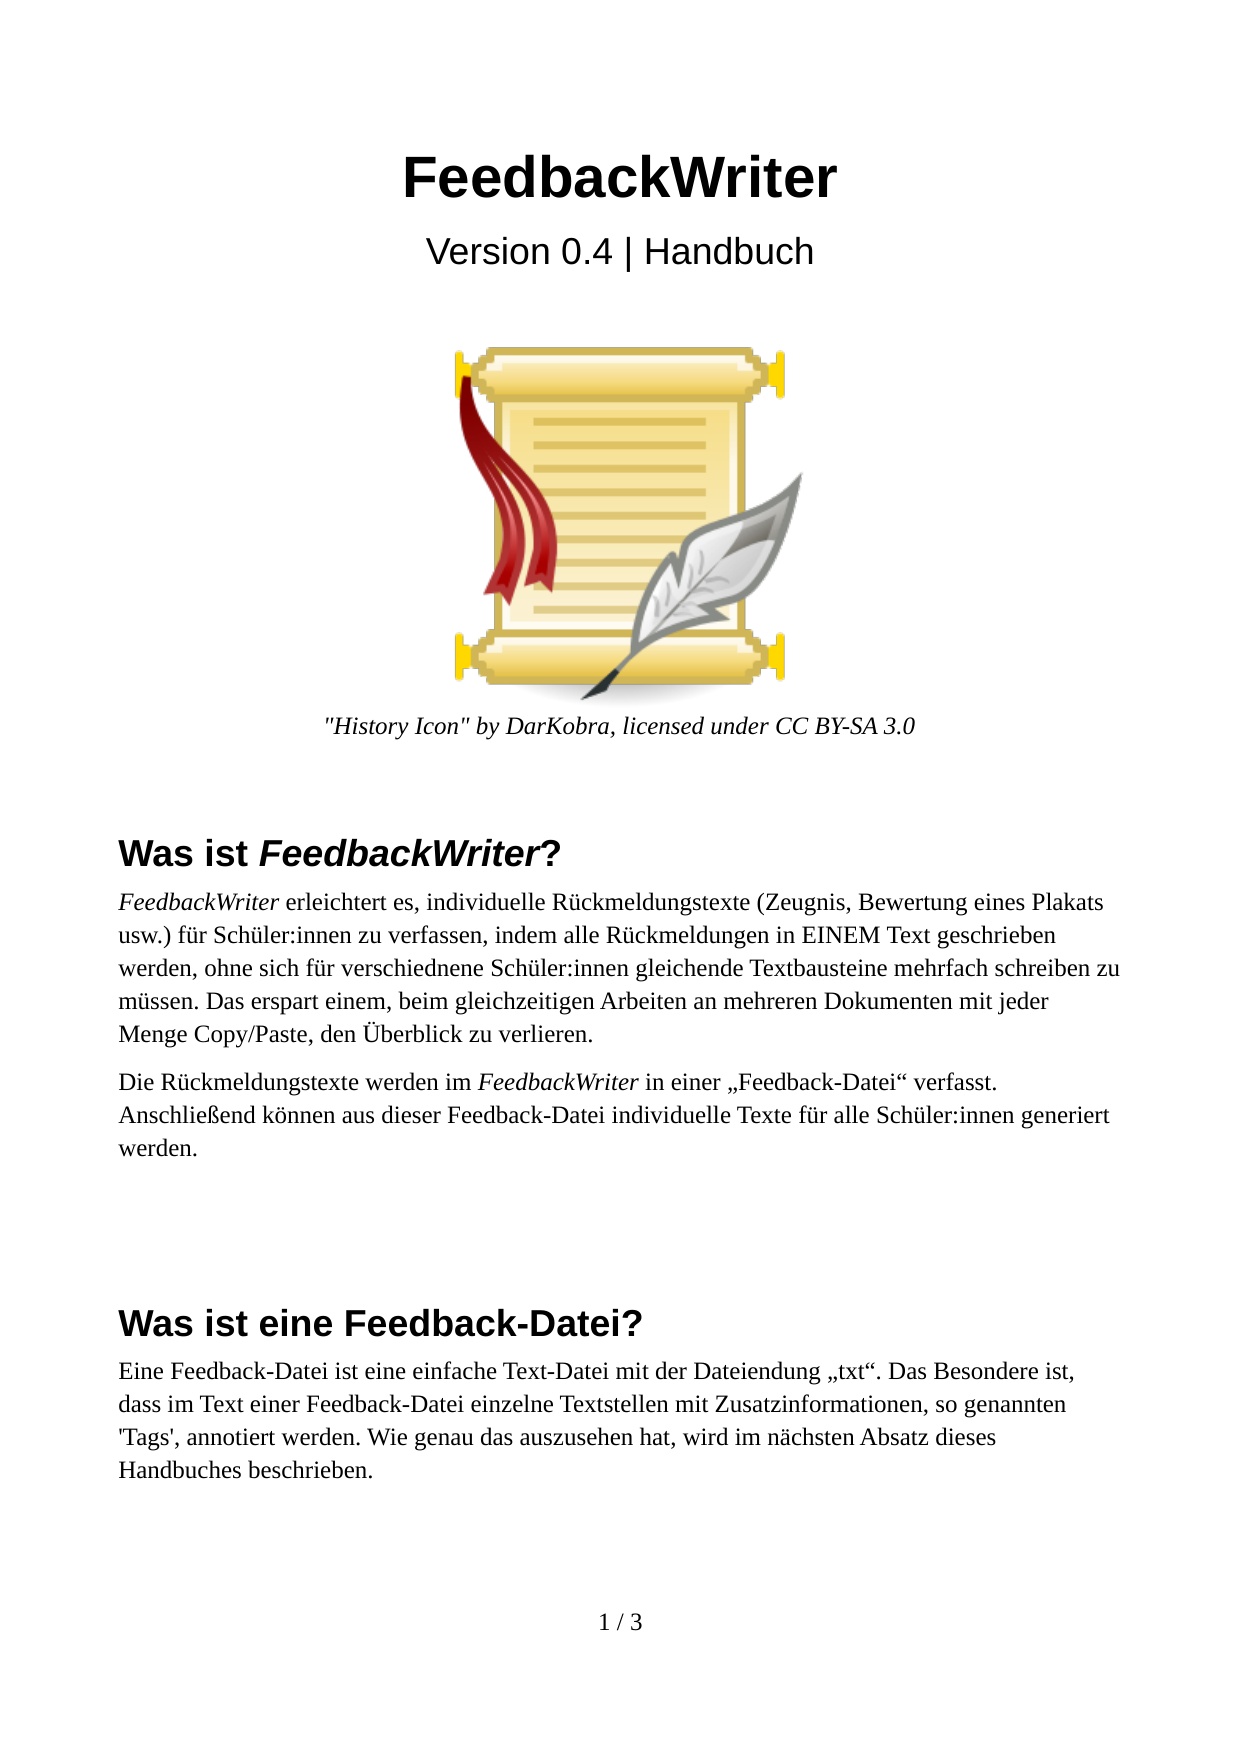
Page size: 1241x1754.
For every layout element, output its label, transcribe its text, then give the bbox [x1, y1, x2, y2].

text FeedbackWriter erleichtert es, individuelle Rückmeldungstexte (Zeugnis, Bewertung eines Plakats usw.) für Schüler:innen zu verfassen, indem alle Rückmeldungen in EINEM Text geschrieben werden, ohne sich für verschiednene Schüler:innen gleichende Textbausteine mehrfach schreiben zu müssen. Das erspart einem, beim gleichzeitigen Arbeiten an mehreren Dokumenten mit jeder Menge Copy/Paste, den Überblick zu verlieren. [118, 887, 1122, 1048]
subtitle Version 0.4 | Handbuch [118, 229, 1122, 272]
subtitle Was ist FeedbackWriter? [118, 832, 1122, 875]
text Eine Feedback-Datei ist eine einfache Text-Datei mit der Dateiendung „txt“. Das Besondere ist, dass im Text einer Feedback-Datei einzelne Textstellen mit Zusatzinformationen, so genannten 'Tags', annotiert werden. Wie genau das auszusehen hat, wird im nächsten Absatz dieses Handbuches beschrieben. [118, 1356, 1122, 1484]
subtitle Was ist eine Feedback-Datei? [118, 1301, 1122, 1344]
picture [432, 332, 808, 708]
text "History Icon" by DarKobra, licensed under CC BY-SA 3.0 [118, 708, 1122, 740]
text Die Rückmeldungstexte werden im FeedbackWriter in einer „Feedback-Datei“ verfasst. Anschließend können aus dieser Feedback-Datei individuelle Texte für alle Schüler:innen generiert werden. [118, 1067, 1122, 1162]
title FeedbackWriter [118, 143, 1122, 210]
